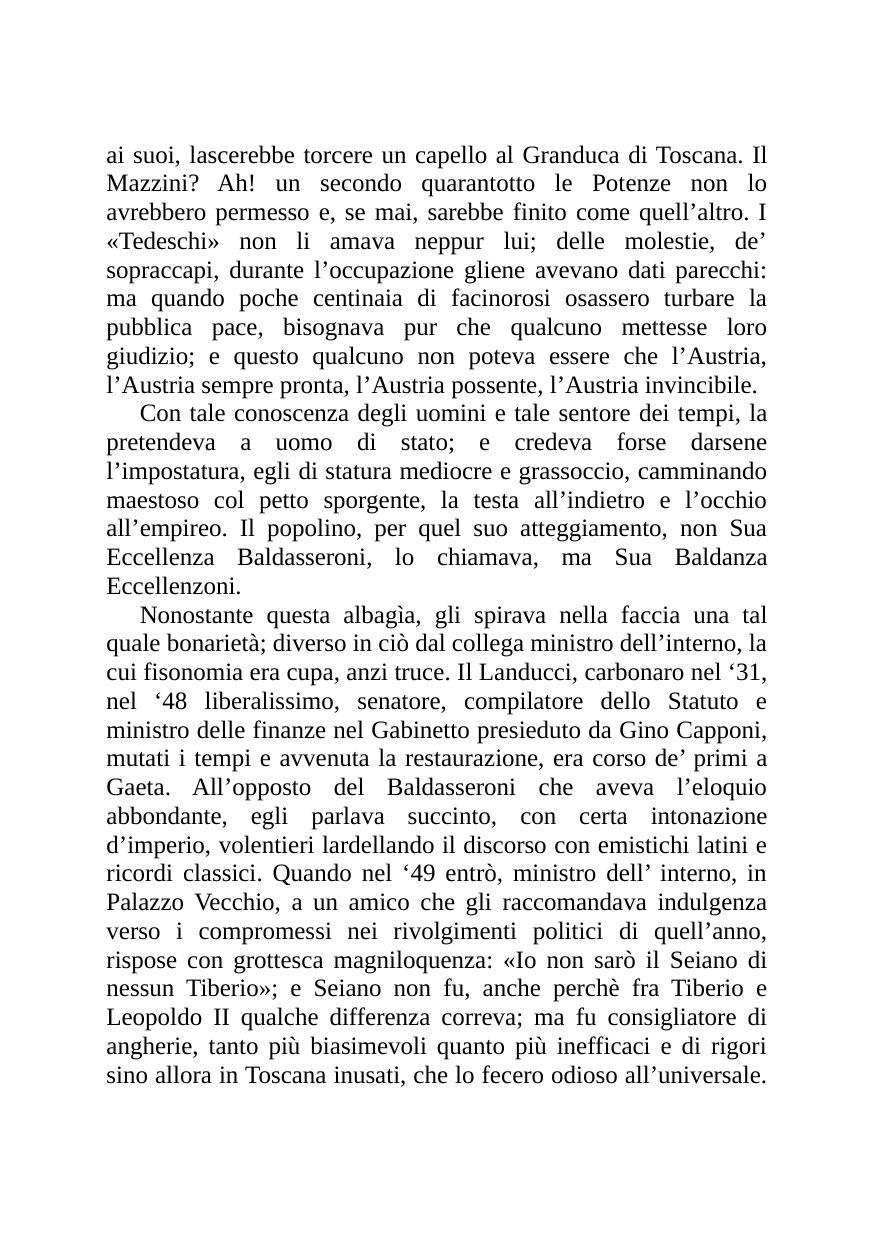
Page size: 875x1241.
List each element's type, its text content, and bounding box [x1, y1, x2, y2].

text ai suoi, lascerebbe torcere un capello al Granduca di Toscana. Il Mazzini? Ah! un secondo quarantotto le Potenze non lo avrebbero permesso e, se mai, sarebbe finito come quell’altro. I «Tedeschi» non li amava neppur lui; delle molestie, de’ sopraccapi, durante l’occupazione gliene avevano dati parecchi: ma quando poche centinaia di facinorosi osassero turbare la pubblica pace, bisognava pur che qualcuno mettesse loro giudizio; e questo qualcuno non poteva essere che l’Austria, l’Austria sempre pronta, l’Austria possente, l’Austria invincibile. [106, 140, 768, 398]
text Nonostante questa albagìa, gli spirava nella faccia una tal quale bonarietà; diverso in ciò dal collega ministro dell’interno, la cui fisonomia era cupa, anzi truce. Il Landucci, carbonaro nel ‘31, nel ‘48 liberalissimo, senatore, compilatore dello Statuto e ministro delle finanze nel Gabinetto presieduto da Gino Capponi, mutati i tempi e avvenuta la restaurazione, era corso de’ primi a Gaeta. All’opposto del Baldasseroni che aveva l’eloquio abbondante, egli parlava succinto, con certa intonazione d’imperio, volentieri lardellando il discorso con emistichi latini e ricordi classici. Quando nel ‘49 entrò, ministro dell’ interno, in Palazzo Vecchio, a un amico che gli raccomandava indulgenza verso i compromessi nei rivolgimenti politici di quell’anno, rispose con grottesca magniloquenza: «Io non sarò il Seiano di nessun Tiberio»; e Seiano non fu, anche perchè fra Tiberio e Leopoldo II qualche differenza correva; ma fu consigliatore di angherie, tanto più biasimevoli quanto più inefficaci e di rigori sino allora in Toscana inusati, che lo fecero odioso all’universale. [106, 600, 768, 1088]
text Con tale conoscenza degli uomini e tale sentore dei tempi, la pretendeva a uomo di stato; e credeva forse darsene l’impostatura, egli di statura mediocre e grassoccio, camminando maestoso col petto sporgente, la testa all’indietro e l’occhio all’empireo. Il popolino, per quel suo atteggiamento, non Sua Eccellenza Baldasseroni, lo chiamava, ma Sua Baldanza Eccellenzoni. [106, 398, 768, 600]
